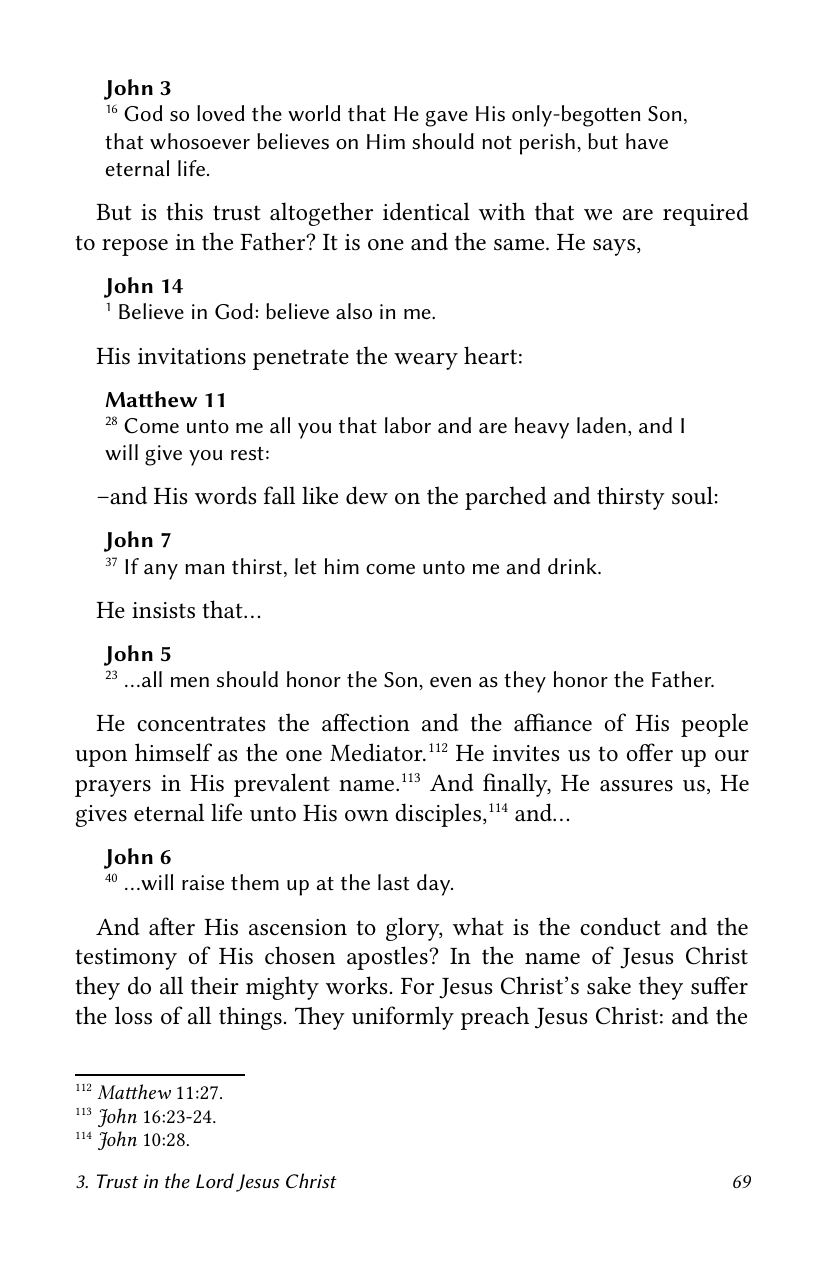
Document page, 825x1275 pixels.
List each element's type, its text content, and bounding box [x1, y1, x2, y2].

text John 14 [105, 273, 750, 299]
text John 6 [105, 844, 750, 870]
text 37 If any man thirst, let him come unto me and drink. [105, 553, 720, 580]
text John 5 [105, 641, 750, 667]
text –and His words fall like dew on the parched and thirsty soul: [75, 482, 750, 511]
text John 7 [105, 527, 750, 553]
text But is this trust altogether identical with that we are required to repose in the Father? It is one and the same. He says, [75, 198, 750, 257]
text John 3 [105, 75, 750, 101]
text 23 ...all men should honor the Son, even as they honor the Father. [105, 667, 720, 693]
text And after His ascension to glory, what is the conduct and the testimony of His chosen apostles? In the name of Jesus Christ they do all their mighty works. For Jesus Christ’s sake they suffer the loss of all things. They uniformly preach Jesus Christ: and the [75, 912, 750, 1031]
text Matthew 11:27. [75, 1081, 750, 1104]
text He insists that… [75, 596, 750, 624]
text 1 Believe in God: believe also in me. [105, 299, 720, 325]
text 28 Come unto me all you that labor and are heavy laden, and I will give you rest: [105, 413, 720, 466]
text 40 ...will raise them up at the last day. [105, 870, 720, 896]
text Matthew 11 [105, 387, 750, 413]
text His invitations penetrate the weary heart: [75, 342, 750, 370]
text 16 God so loved the world that He gave His only-begotten Son, that whosoever believes on Him should not perish, but have eternal life. [105, 101, 720, 182]
text John 10:28. [75, 1128, 750, 1152]
text John 16:23-24. [75, 1104, 750, 1128]
text He concentrates the affection and the affiance of His people upon himself as the one Mediator. He invites us to offer up our prayers in His prevalent name. And finally, He assures us, He gives eternal life unto His own disciples, and… [75, 709, 750, 828]
